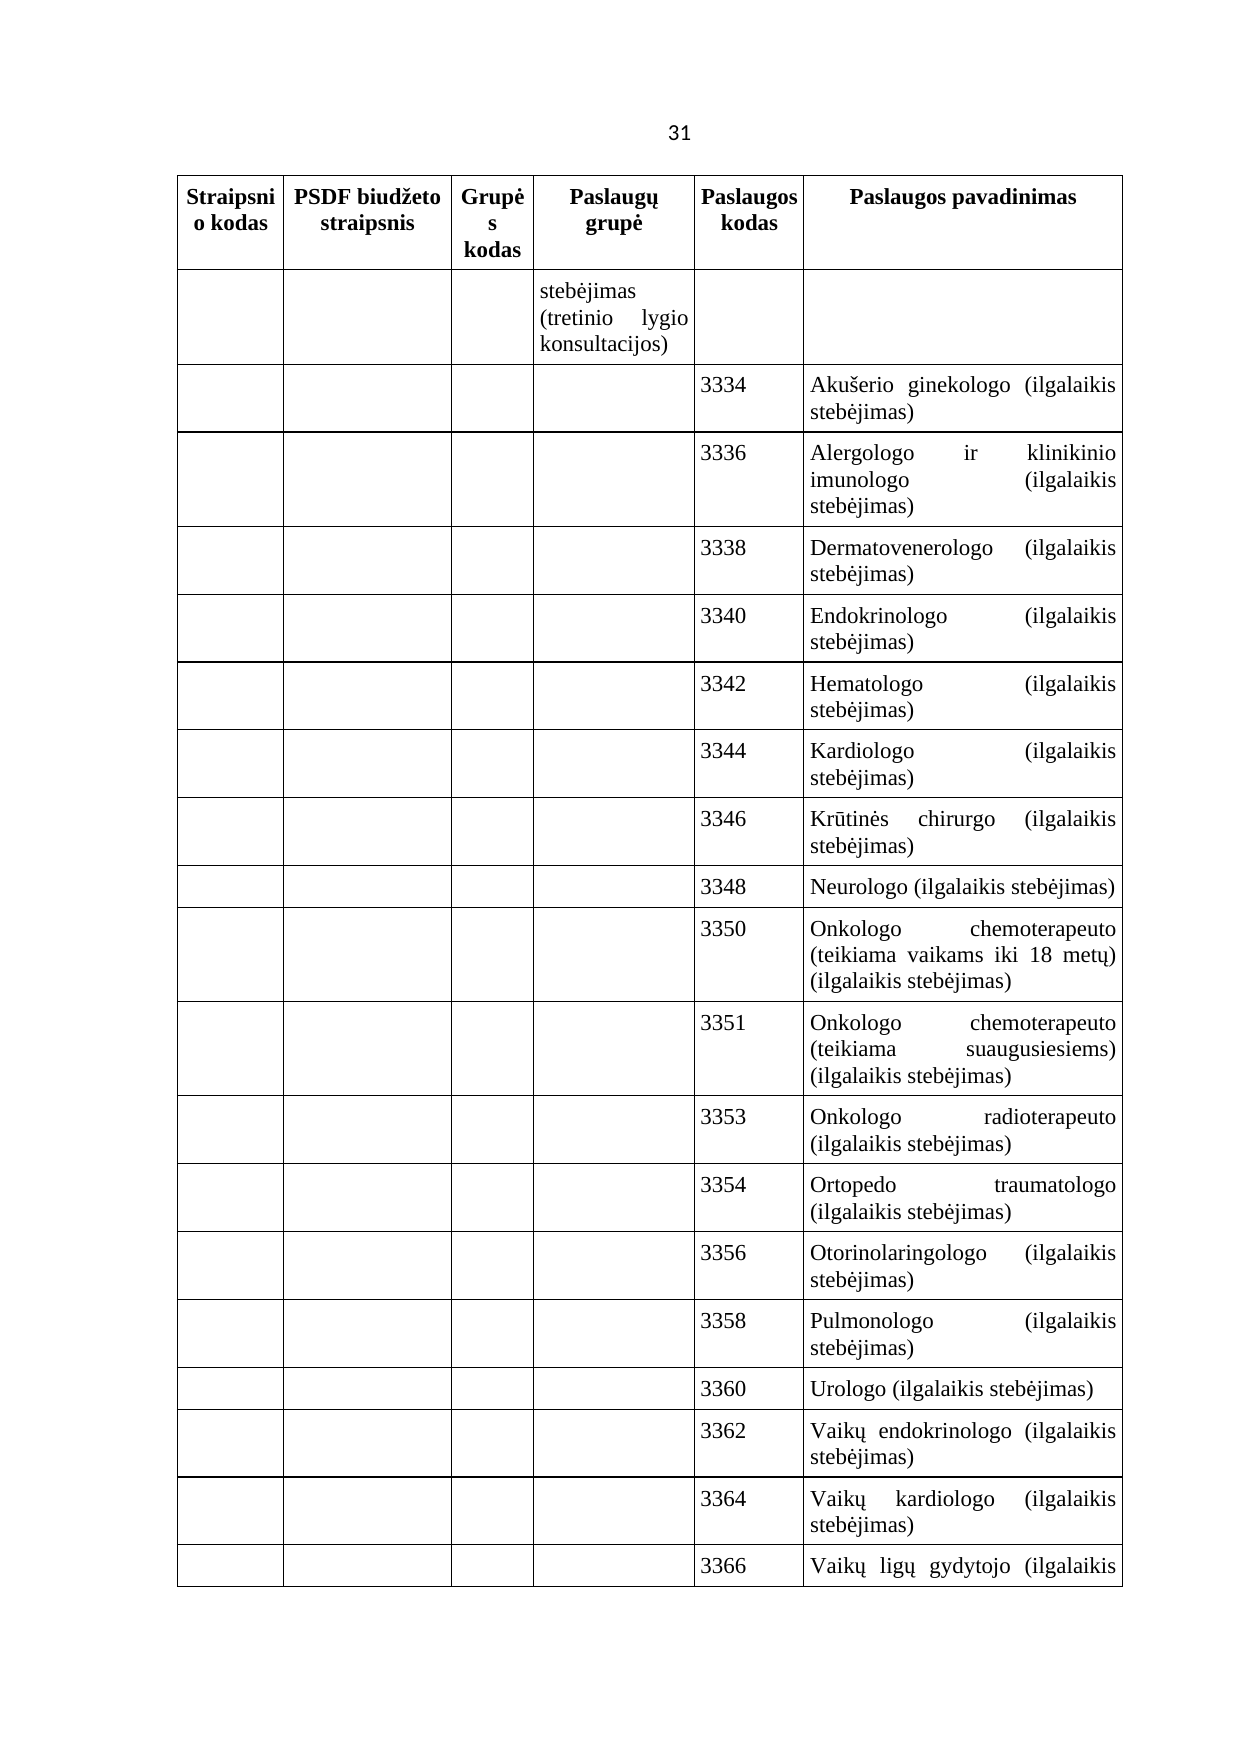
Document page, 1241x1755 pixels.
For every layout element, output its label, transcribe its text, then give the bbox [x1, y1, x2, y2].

table_cell [284, 1410, 451, 1476]
table_cell [452, 1232, 533, 1299]
table_cell 3338 [695, 527, 803, 593]
table_cell [452, 595, 533, 661]
table_cell Vaikų ligų gydytojo (ilgalaikis [804, 1545, 1122, 1586]
table_cell [178, 1096, 283, 1163]
table_cell [178, 1368, 283, 1408]
table_cell [178, 1410, 283, 1476]
table_cell [284, 433, 451, 526]
table_cell [534, 1002, 694, 1095]
table_cell [452, 1002, 533, 1095]
table_cell [284, 1096, 451, 1163]
table_cell 3360 [695, 1368, 803, 1408]
table_cell 3362 [695, 1410, 803, 1476]
table_cell Onkologo chemoterapeuto (teikiama suaugusiesiems) (ilgalaikis stebėjimas) [804, 1002, 1122, 1095]
table_cell [284, 798, 451, 865]
table_cell [452, 1410, 533, 1476]
table_cell [284, 1164, 451, 1231]
table_cell [178, 866, 283, 907]
table_cell [452, 798, 533, 865]
table_cell [452, 1368, 533, 1408]
table_cell [178, 270, 283, 363]
table_cell Dermatovenerologo (ilgalaikis stebėjimas) [804, 527, 1122, 593]
table_cell Onkologo radioterapeuto (ilgalaikis stebėjimas) [804, 1096, 1122, 1163]
table_cell [804, 270, 1122, 363]
table_cell [534, 433, 694, 526]
table_cell 3342 [695, 663, 803, 729]
table_cell 3354 [695, 1164, 803, 1231]
table_cell [452, 527, 533, 593]
table_cell [284, 1478, 451, 1544]
table_header Paslaugos pavadinimas [804, 176, 1122, 269]
table_cell 3353 [695, 1096, 803, 1163]
table_cell [178, 527, 283, 593]
table_cell [178, 1232, 283, 1299]
table_cell [284, 866, 451, 907]
table_cell [284, 908, 451, 1001]
table_cell 3366 [695, 1545, 803, 1586]
table_cell [452, 365, 533, 431]
table_cell [452, 1478, 533, 1544]
table_cell [178, 1300, 283, 1367]
table_cell 3340 [695, 595, 803, 661]
table_cell 3356 [695, 1232, 803, 1299]
table_cell [452, 1164, 533, 1231]
table_cell [284, 527, 451, 593]
table_cell [178, 1002, 283, 1095]
table_cell 3334 [695, 365, 803, 431]
table_cell 3344 [695, 730, 803, 797]
table_cell [534, 1164, 694, 1231]
table_cell Endokrinologo (ilgalaikis stebėjimas) [804, 595, 1122, 661]
table_cell [534, 595, 694, 661]
table_cell [534, 527, 694, 593]
table_cell [284, 1545, 451, 1586]
table_cell [178, 365, 283, 431]
table_cell 3351 [695, 1002, 803, 1095]
table_cell 3350 [695, 908, 803, 1001]
table_cell 3346 [695, 798, 803, 865]
table_cell [178, 1478, 283, 1544]
table_cell [178, 595, 283, 661]
table_cell 3358 [695, 1300, 803, 1367]
table_cell [534, 1096, 694, 1163]
table_header Paslaugų grupė [534, 176, 694, 269]
table_cell Pulmonologo (ilgalaikis stebėjimas) [804, 1300, 1122, 1367]
table_cell Neurologo (ilgalaikis stebėjimas) [804, 866, 1122, 907]
table_cell [178, 663, 283, 729]
table_cell [452, 908, 533, 1001]
table_cell [534, 663, 694, 729]
table_cell 3348 [695, 866, 803, 907]
table_cell Ortopedo traumatologo (ilgalaikis stebėjimas) [804, 1164, 1122, 1231]
table_cell Vaikų kardiologo (ilgalaikis stebėjimas) [804, 1478, 1122, 1544]
table_cell Krūtinės chirurgo (ilgalaikis stebėjimas) [804, 798, 1122, 865]
table_cell Otorinolaringologo (ilgalaikis stebėjimas) [804, 1232, 1122, 1299]
table_cell [178, 433, 283, 526]
table_cell Hematologo (ilgalaikis stebėjimas) [804, 663, 1122, 729]
table_cell [452, 1300, 533, 1367]
table_cell [534, 1232, 694, 1299]
table_cell Kardiologo (ilgalaikis stebėjimas) [804, 730, 1122, 797]
table_cell [284, 1368, 451, 1408]
table_cell 3336 [695, 433, 803, 526]
table_cell Onkologo chemoterapeuto (teikiama vaikams iki 18 metų) (ilgalaikis stebėjimas) [804, 908, 1122, 1001]
table_header Grupės kodas [452, 176, 533, 269]
table_cell [534, 798, 694, 865]
table_cell [284, 270, 451, 363]
table_cell [534, 730, 694, 797]
table_cell [534, 1478, 694, 1544]
table_cell Vaikų endokrinologo (ilgalaikis stebėjimas) [804, 1410, 1122, 1476]
table_cell [284, 1232, 451, 1299]
table_cell [178, 798, 283, 865]
table_cell [452, 270, 533, 363]
table_cell [178, 1164, 283, 1231]
table_cell [284, 595, 451, 661]
table_cell [534, 365, 694, 431]
table_cell stebėjimas (tretinio lygio konsultacijos) [534, 270, 694, 363]
table_cell [695, 270, 803, 363]
table_cell [452, 433, 533, 526]
table_cell Urologo (ilgalaikis stebėjimas) [804, 1368, 1122, 1408]
table_cell [452, 1096, 533, 1163]
table_cell [178, 908, 283, 1001]
table_cell [534, 866, 694, 907]
table_cell [452, 730, 533, 797]
table_cell [284, 663, 451, 729]
table_cell [452, 663, 533, 729]
table_cell Alergologo ir klinikinio imunologo (ilgalaikis stebėjimas) [804, 433, 1122, 526]
table_cell [452, 866, 533, 907]
table_cell [534, 1300, 694, 1367]
table_cell [452, 1545, 533, 1586]
table_cell [178, 1545, 283, 1586]
table_cell [534, 908, 694, 1001]
table_cell [284, 1002, 451, 1095]
table_cell [284, 365, 451, 431]
table_cell [534, 1545, 694, 1586]
table_cell [284, 1300, 451, 1367]
table_header Straipsnio kodas [178, 176, 283, 269]
table_cell 3364 [695, 1478, 803, 1544]
table_cell Akušerio ginekologo (ilgalaikis stebėjimas) [804, 365, 1122, 431]
table_cell [534, 1368, 694, 1408]
table_header Paslaugos kodas [695, 176, 803, 269]
table_cell [178, 730, 283, 797]
table_header PSDF biudžeto straipsnis [284, 176, 451, 269]
table_cell [534, 1410, 694, 1476]
table_cell [284, 730, 451, 797]
